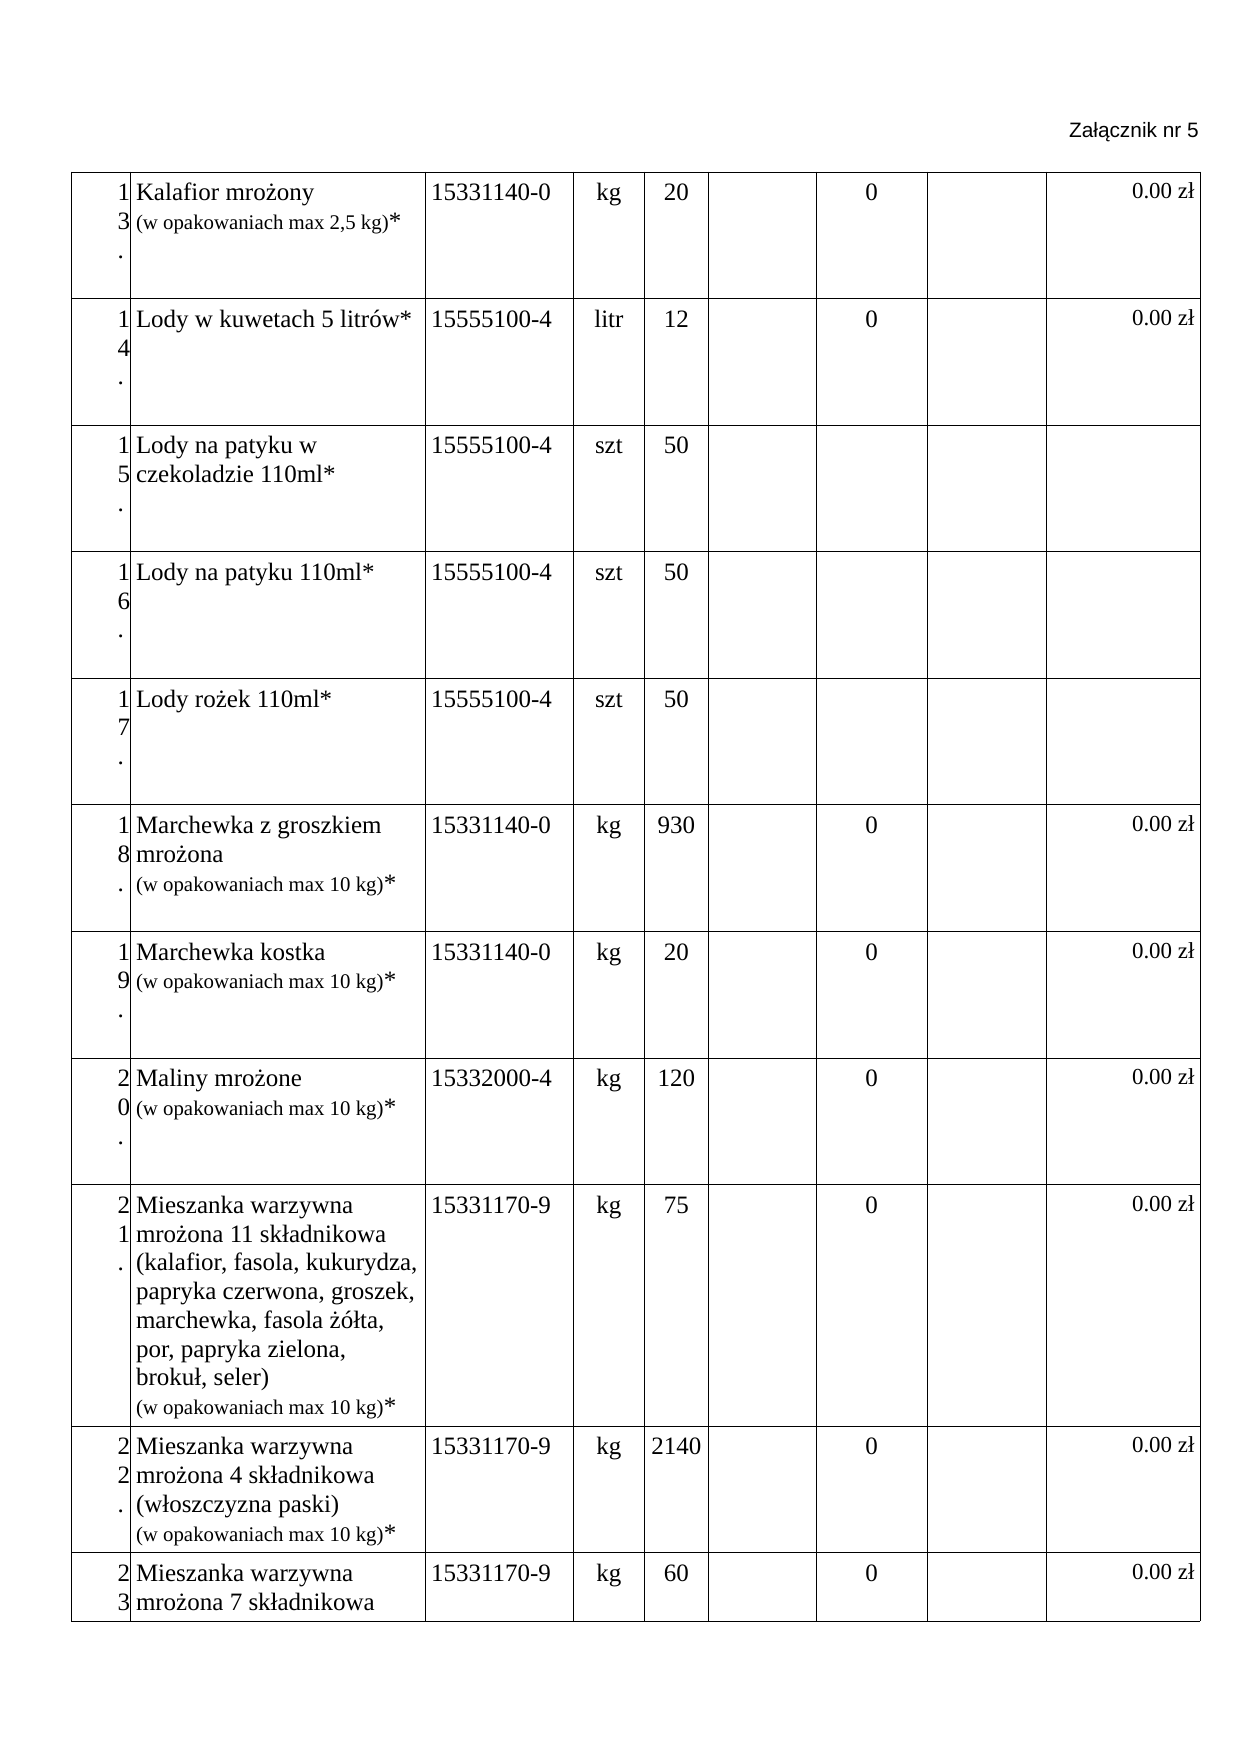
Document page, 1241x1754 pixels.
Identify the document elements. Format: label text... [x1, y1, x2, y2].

table_cell Marchewka kostka (w opakowaniach max 10 kg)* [131, 932, 425, 1057]
table_cell [928, 426, 1046, 551]
table_cell [72, 1553, 130, 1621]
table_cell [72, 1059, 130, 1184]
table_cell litr [574, 299, 644, 425]
table_cell [709, 1553, 816, 1621]
table_cell 50 [645, 426, 708, 551]
table_cell 15555100-4 [426, 679, 573, 804]
table_cell 0,00 zł [1047, 173, 1200, 298]
table_cell Kalafior mrożony (w opakowaniach max 2,5 kg)* [131, 173, 425, 298]
table_cell Marchewka z groszkiem mrożona (w opakowaniach max 10 kg)* [131, 805, 425, 931]
table_cell [817, 552, 927, 678]
table_cell 0 [817, 1553, 927, 1621]
table_cell [72, 426, 130, 551]
table_cell kg [574, 1185, 644, 1426]
table_cell kg [574, 1059, 644, 1184]
table_cell kg [574, 932, 644, 1057]
table_cell [709, 1185, 816, 1426]
table_cell [928, 1059, 1046, 1184]
table_cell 0,00 zł [1047, 1553, 1200, 1621]
table_cell 20 [645, 932, 708, 1057]
table_cell [72, 173, 130, 298]
table_cell 15331140-0 [426, 805, 573, 931]
table_cell 0 [817, 932, 927, 1057]
table_cell [709, 1427, 816, 1552]
table_cell [928, 679, 1046, 804]
table_cell [709, 1059, 816, 1184]
table_cell 15331140-0 [426, 932, 573, 1057]
table_cell Lody rożek 110ml* [131, 679, 425, 804]
table_cell [72, 552, 130, 678]
table_cell [1047, 679, 1200, 804]
table_cell 0,00 zł [1047, 805, 1200, 931]
table_cell 0 [817, 1059, 927, 1184]
table_cell 0,00 zł [1047, 299, 1200, 425]
table_cell 60 [645, 1553, 708, 1621]
table_cell 120 [645, 1059, 708, 1184]
table_cell 15331140-0 [426, 173, 573, 298]
table_cell szt [574, 426, 644, 551]
table_cell [1047, 552, 1200, 678]
table_cell 0 [817, 299, 927, 425]
table_cell [928, 299, 1046, 425]
table_cell [709, 805, 816, 931]
table_cell [709, 552, 816, 678]
table_cell 15555100-4 [426, 299, 573, 425]
table_cell [72, 1185, 130, 1426]
table_cell 0 [817, 805, 927, 931]
table_cell [1047, 426, 1200, 551]
table_cell 50 [645, 552, 708, 678]
table_cell Lody na patyku w czekoladzie 110ml* [131, 426, 425, 551]
table_cell Mieszanka warzywna mrożona 4 składnikowa (włoszczyzna paski) (w opakowaniach max 10 kg)* [131, 1427, 425, 1552]
table_cell 15331170-9 [426, 1553, 573, 1621]
table_cell 20 [645, 173, 708, 298]
table_cell 12 [645, 299, 708, 425]
table_cell 0 [817, 1185, 927, 1426]
table_cell [817, 426, 927, 551]
table_cell Lody na patyku 110ml* [131, 552, 425, 678]
table_cell Maliny mrożone (w opakowaniach max 10 kg)* [131, 1059, 425, 1184]
table_cell [72, 1427, 130, 1552]
table_cell 0,00 zł [1047, 1427, 1200, 1552]
table_cell [709, 299, 816, 425]
table_cell 50 [645, 679, 708, 804]
table_cell Lody w kuwetach 5 litrów* [131, 299, 425, 425]
table_cell szt [574, 679, 644, 804]
table_cell Mieszanka warzywna mrożona 11 składnikowa (kalafior, fasola, kukurydza, papryka czerwona, groszek, marchewka, fasola żółta, por, papryka zielona, brokuł, seler) (w opakowaniach max 10 kg)* [131, 1185, 425, 1426]
table_cell [72, 805, 130, 931]
table_cell 15555100-4 [426, 552, 573, 678]
table_cell 15331170-9 [426, 1185, 573, 1426]
table_cell [928, 805, 1046, 931]
table_cell szt [574, 552, 644, 678]
table_cell kg [574, 1427, 644, 1552]
table_cell 0,00 zł [1047, 1185, 1200, 1426]
table_cell 0 [817, 173, 927, 298]
table_cell [709, 426, 816, 551]
table_cell 15332000-4 [426, 1059, 573, 1184]
table_cell [817, 679, 927, 804]
table_cell [928, 932, 1046, 1057]
table_cell [928, 1427, 1046, 1552]
table_cell kg [574, 805, 644, 931]
table_cell 75 [645, 1185, 708, 1426]
table_cell 930 [645, 805, 708, 931]
table_cell Mieszanka warzywna mrożona 7 składnikowa [131, 1553, 425, 1621]
table_cell 15555100-4 [426, 426, 573, 551]
table_cell [709, 679, 816, 804]
table_cell [72, 679, 130, 804]
table_cell [928, 1553, 1046, 1621]
table_cell [928, 552, 1046, 678]
table_cell [709, 932, 816, 1057]
table_cell 2140 [645, 1427, 708, 1552]
table_cell [928, 173, 1046, 298]
table_cell [928, 1185, 1046, 1426]
table_cell kg [574, 173, 644, 298]
table_cell kg [574, 1553, 644, 1621]
table_cell [72, 932, 130, 1057]
table_cell [709, 173, 816, 298]
table_cell 0,00 zł [1047, 932, 1200, 1057]
table_cell [72, 299, 130, 425]
table_cell 0 [817, 1427, 927, 1552]
table_cell 0,00 zł [1047, 1059, 1200, 1184]
table_cell 15331170-9 [426, 1427, 573, 1552]
